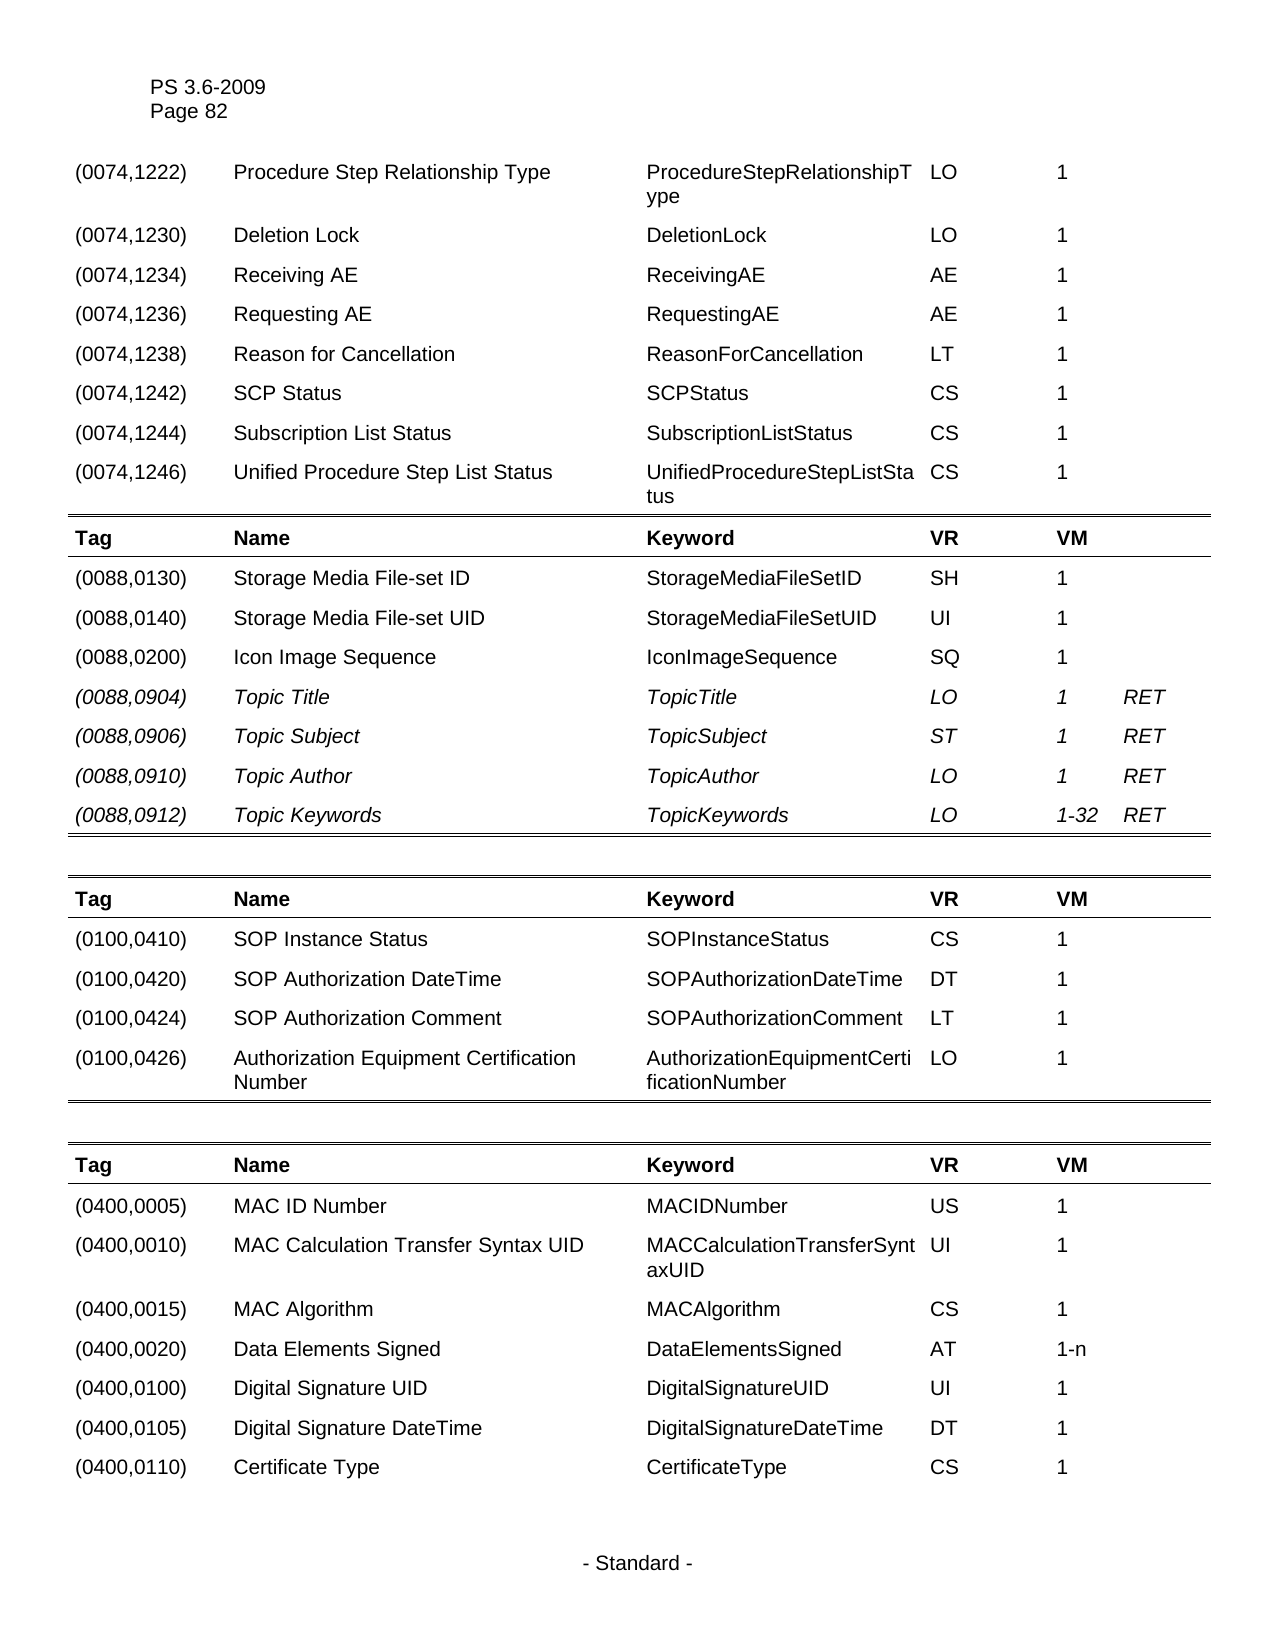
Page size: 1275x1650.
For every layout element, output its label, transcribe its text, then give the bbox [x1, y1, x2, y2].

table_cell ST [923, 715, 1049, 754]
table_cell [923, 1103, 1049, 1142]
table_cell (0088,0200) [68, 636, 226, 675]
table_cell [1116, 150, 1211, 213]
table_cell AT [923, 1327, 1049, 1366]
table_cell 1 [1049, 411, 1116, 450]
table_cell [923, 837, 1049, 875]
table_cell Topic Keywords [226, 794, 639, 833]
table_cell [1049, 1103, 1116, 1142]
table_cell Digital Signature DateTime [226, 1406, 639, 1445]
table_cell (0074,1246) [68, 450, 226, 514]
table_cell VR [923, 878, 1049, 917]
table_cell Keyword [639, 517, 923, 556]
table_cell VR [923, 1145, 1049, 1183]
table_cell 1 [1049, 997, 1116, 1036]
table_cell (0074,1242) [68, 371, 226, 411]
table_cell [1116, 1145, 1211, 1183]
table_cell Unified Procedure Step List Status [226, 450, 639, 514]
table_cell [1116, 332, 1211, 371]
table_cell LO [923, 1036, 1049, 1100]
table_cell 1 [1049, 1406, 1116, 1445]
table_cell Topic Author [226, 754, 639, 794]
table_cell MACIDNumber [639, 1184, 923, 1224]
table_cell SOPAuthorizationDateTime [639, 957, 923, 997]
table_cell MACAlgorithm [639, 1288, 923, 1327]
table_cell RET [1116, 675, 1211, 715]
table_cell [1116, 1224, 1211, 1287]
table_cell DT [923, 1406, 1049, 1445]
table_cell 1 [1049, 596, 1116, 636]
table_cell CS [923, 918, 1049, 957]
table_cell ProcedureStepRelationshipType [639, 150, 923, 213]
table_cell [1116, 1366, 1211, 1406]
table_cell TopicKeywords [639, 794, 923, 833]
table_cell VM [1049, 1145, 1116, 1183]
table_cell Storage Media File-set UID [226, 596, 639, 636]
table_cell DataElementsSigned [639, 1327, 923, 1366]
table_cell [226, 1103, 639, 1142]
table_cell AE [923, 253, 1049, 292]
table_cell 1 [1049, 293, 1116, 332]
table_cell TopicAuthor [639, 754, 923, 794]
table_cell SCP Status [226, 371, 639, 411]
table_cell CS [923, 450, 1049, 514]
table_cell VR [923, 517, 1049, 556]
table_cell [1116, 253, 1211, 292]
table_cell [1116, 293, 1211, 332]
table_cell 1 [1049, 332, 1116, 371]
table_cell SOP Authorization Comment [226, 997, 639, 1036]
table_cell Name [226, 878, 639, 917]
table_cell VM [1049, 517, 1116, 556]
table_cell 1 [1049, 715, 1116, 754]
table_cell Icon Image Sequence [226, 636, 639, 675]
table_cell (0074,1238) [68, 332, 226, 371]
table_cell Name [226, 1145, 639, 1183]
table_cell (0400,0110) [68, 1445, 226, 1485]
table_cell ReasonForCancellation [639, 332, 923, 371]
table_cell Topic Subject [226, 715, 639, 754]
table_cell Digital Signature UID [226, 1366, 639, 1406]
table_cell 1-32 [1049, 794, 1116, 833]
table_cell RequestingAE [639, 293, 923, 332]
table_cell 1 [1049, 150, 1116, 213]
table_cell Certificate Type [226, 1445, 639, 1485]
table_cell [639, 837, 923, 875]
table_cell SubscriptionListStatus [639, 411, 923, 450]
table_cell [1116, 371, 1211, 411]
table_cell TopicSubject [639, 715, 923, 754]
table_cell (0100,0426) [68, 1036, 226, 1100]
table_cell 1 [1049, 1224, 1116, 1287]
table_cell 1 [1049, 1366, 1116, 1406]
table_cell DT [923, 957, 1049, 997]
table_cell (0074,1236) [68, 293, 226, 332]
table_cell (0400,0015) [68, 1288, 226, 1327]
table_cell TopicTitle [639, 675, 923, 715]
table_cell 1 [1049, 557, 1116, 596]
table_cell Keyword [639, 878, 923, 917]
table_cell Tag [68, 517, 226, 556]
table_cell (0400,0100) [68, 1366, 226, 1406]
table_cell DeletionLock [639, 214, 923, 253]
table_cell US [923, 1184, 1049, 1224]
table_cell (0100,0424) [68, 997, 226, 1036]
table_cell [1116, 1445, 1211, 1485]
table_cell [1116, 1184, 1211, 1224]
table_cell 1 [1049, 253, 1116, 292]
table_cell Deletion Lock [226, 214, 639, 253]
table_cell CS [923, 1445, 1049, 1485]
table_cell [1049, 837, 1116, 875]
table_cell 1 [1049, 1288, 1116, 1327]
table_cell MAC Calculation Transfer Syntax UID [226, 1224, 639, 1287]
table_cell 1 [1049, 450, 1116, 514]
table_cell CS [923, 371, 1049, 411]
table_cell [1116, 878, 1211, 917]
table_cell [1116, 596, 1211, 636]
table_cell LO [923, 754, 1049, 794]
table_cell SOP Instance Status [226, 918, 639, 957]
table_cell [1116, 517, 1211, 556]
table_cell [1116, 1103, 1211, 1142]
table_cell 1 [1049, 636, 1116, 675]
table_cell (0074,1234) [68, 253, 226, 292]
table_cell [1116, 214, 1211, 253]
table_cell CS [923, 411, 1049, 450]
table_cell 1 [1049, 957, 1116, 997]
table_cell AE [923, 293, 1049, 332]
table_cell RET [1116, 794, 1211, 833]
table_cell (0100,0410) [68, 918, 226, 957]
table_cell (0088,0910) [68, 754, 226, 794]
table_cell (0074,1230) [68, 214, 226, 253]
table_cell [1116, 1327, 1211, 1366]
table_cell [68, 1103, 226, 1142]
table_cell Receiving AE [226, 253, 639, 292]
table_cell (0088,0904) [68, 675, 226, 715]
table_cell 1 [1049, 1184, 1116, 1224]
table_cell [1116, 636, 1211, 675]
table_cell IconImageSequence [639, 636, 923, 675]
table_cell UI [923, 1366, 1049, 1406]
table_cell [1116, 557, 1211, 596]
table_cell (0400,0005) [68, 1184, 226, 1224]
table_cell [1116, 1036, 1211, 1100]
table_cell (0400,0020) [68, 1327, 226, 1366]
table_cell DigitalSignatureUID [639, 1366, 923, 1406]
table_cell Topic Title [226, 675, 639, 715]
table_cell 1 [1049, 1445, 1116, 1485]
table_cell Tag [68, 878, 226, 917]
table_cell 1-n [1049, 1327, 1116, 1366]
table_cell LT [923, 997, 1049, 1036]
table_cell LO [923, 794, 1049, 833]
table_cell ReceivingAE [639, 253, 923, 292]
table_cell SOPInstanceStatus [639, 918, 923, 957]
table_cell MAC ID Number [226, 1184, 639, 1224]
table_cell 1 [1049, 1036, 1116, 1100]
table_cell UI [923, 1224, 1049, 1287]
table_cell Keyword [639, 1145, 923, 1183]
table_cell Procedure Step Relationship Type [226, 150, 639, 213]
table_cell UnifiedProcedureStepListStatus [639, 450, 923, 514]
table_cell [1116, 411, 1211, 450]
table_cell SOP Authorization DateTime [226, 957, 639, 997]
table_cell (0088,0130) [68, 557, 226, 596]
table_cell Storage Media File-set ID [226, 557, 639, 596]
table_cell [226, 837, 639, 875]
table_cell UI [923, 596, 1049, 636]
table_cell (0088,0140) [68, 596, 226, 636]
table_cell [1116, 450, 1211, 514]
table_cell Reason for Cancellation [226, 332, 639, 371]
table_cell (0088,0906) [68, 715, 226, 754]
table_cell 1 [1049, 371, 1116, 411]
table_cell [1116, 997, 1211, 1036]
table_cell VM [1049, 878, 1116, 917]
table_cell MACCalculationTransferSyntaxUID [639, 1224, 923, 1287]
table_cell [1116, 918, 1211, 957]
table_cell SCPStatus [639, 371, 923, 411]
table_cell (0400,0105) [68, 1406, 226, 1445]
table_cell SH [923, 557, 1049, 596]
table_cell 1 [1049, 214, 1116, 253]
table_cell LO [923, 675, 1049, 715]
table_cell [1116, 957, 1211, 997]
table_cell RET [1116, 715, 1211, 754]
table_cell [68, 837, 226, 875]
table_cell (0400,0010) [68, 1224, 226, 1287]
table_cell CS [923, 1288, 1049, 1327]
table_cell (0074,1222) [68, 150, 226, 213]
table_cell LT [923, 332, 1049, 371]
table_cell 1 [1049, 918, 1116, 957]
table_cell (0088,0912) [68, 794, 226, 833]
table_cell [1116, 1288, 1211, 1327]
table_cell LO [923, 150, 1049, 213]
table_cell [639, 1103, 923, 1142]
table_cell [1116, 837, 1211, 875]
table_cell Authorization Equipment Certification Number [226, 1036, 639, 1100]
table_cell StorageMediaFileSetUID [639, 596, 923, 636]
table_cell CertificateType [639, 1445, 923, 1485]
table_cell RET [1116, 754, 1211, 794]
table_cell SOPAuthorizationComment [639, 997, 923, 1036]
table_cell [1116, 1406, 1211, 1445]
table_cell Name [226, 517, 639, 556]
table_cell StorageMediaFileSetID [639, 557, 923, 596]
table_cell AuthorizationEquipmentCertificationNumber [639, 1036, 923, 1100]
table_cell MAC Algorithm [226, 1288, 639, 1327]
table_cell (0074,1244) [68, 411, 226, 450]
table_cell 1 [1049, 754, 1116, 794]
table_cell Tag [68, 1145, 226, 1183]
table_cell Requesting AE [226, 293, 639, 332]
table_cell Data Elements Signed [226, 1327, 639, 1366]
table_cell DigitalSignatureDateTime [639, 1406, 923, 1445]
table_cell SQ [923, 636, 1049, 675]
table_cell LO [923, 214, 1049, 253]
table_cell (0100,0420) [68, 957, 226, 997]
table_cell 1 [1049, 675, 1116, 715]
table_cell Subscription List Status [226, 411, 639, 450]
